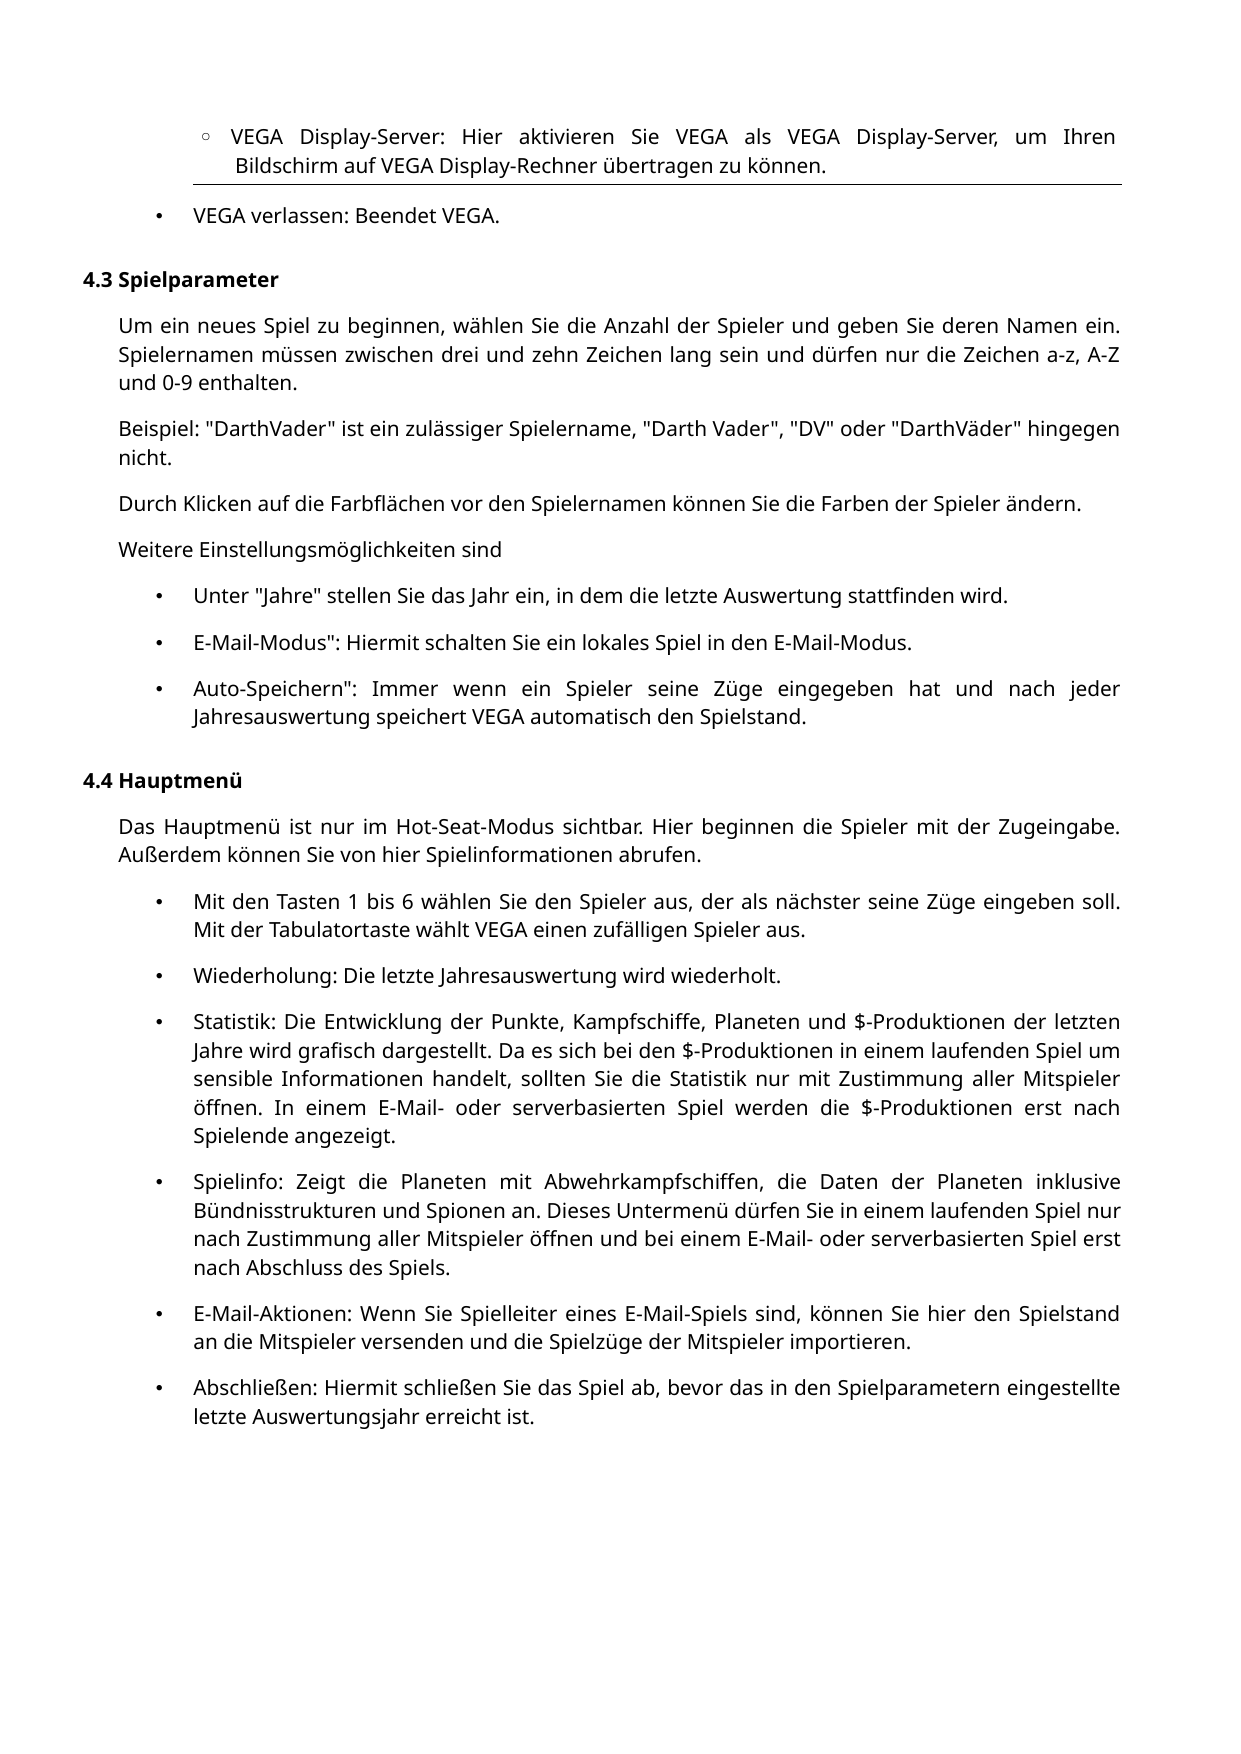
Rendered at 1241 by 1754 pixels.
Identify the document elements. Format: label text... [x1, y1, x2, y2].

list Auto-Speichern": Immer wenn ein Spieler seine Züge eingegeben hat und nach jeder Jahresauswertung speichert VEGA automatisch den Spielstand. [156, 674, 1122, 731]
list E-Mail-Aktionen: Wenn Sie Spielleiter eines E-Mail-Spiels sind, können Sie hier den Spielstand an die Mitspieler versenden und die Spielzüge der Mitspieler importieren. [156, 1299, 1122, 1356]
text Beispiel: "DarthVader" ist ein zulässiger Spielername, "Darth Vader", "DV" oder "DarthVäder" hingegen nicht. [118, 414, 1122, 471]
list Mit den Tasten 1 bis 6 wählen Sie den Spieler aus, der als nächster seine Züge eingeben soll. Mit der Tabulatortaste wählt VEGA einen zufälligen Spieler aus. [156, 887, 1122, 944]
subtitle Spielparameter [118, 265, 1122, 294]
list Unter "Jahre" stellen Sie das Jahr ein, in dem die letzte Auswertung stattfinden wird. [156, 581, 1122, 610]
list VEGA Display-Server: Hier aktivieren Sie VEGA als VEGA Display-Server, um Ihren Bildschirm auf VEGA Display-Rechner übertragen zu können. [193, 118, 1122, 184]
list Wiederholung: Die letzte Jahresauswertung wird wiederholt. [156, 961, 1122, 990]
text Um ein neues Spiel zu beginnen, wählen Sie die Anzahl der Spieler und geben Sie deren Namen ein. Spielernamen müssen zwischen drei und zehn Zeichen lang sein und dürfen nur die Zeichen a-z, A-Z und 0-9 enthalten. [118, 312, 1122, 397]
list Statistik: Die Entwicklung der Punkte, Kampfschiffe, Planeten und $-Produktionen der letzten Jahre wird grafisch dargestellt. Da es sich bei den $-Produktionen in einem laufenden Spiel um sensible Informationen handelt, sollten Sie die Statistik nur mit Zustimmung aller Mitspieler öffnen. In einem E-Mail- oder serverbasierten Spiel werden die $-Produktionen erst nach Spielende angezeigt. [156, 1007, 1122, 1150]
text Weitere Einstellungsmöglichkeiten sind [118, 535, 1122, 564]
text Das Hauptmenü ist nur im Hot-Seat-Modus sichtbar. Hier beginnen die Spieler mit der Zugeingabe. Außerdem können Sie von hier Spielinformationen abrufen. [118, 812, 1122, 869]
list VEGA verlassen: Beendet VEGA. [156, 202, 1122, 230]
list Spielinfo: Zeigt die Planeten mit Abwehrkampfschiffen, die Daten der Planeten inklusive Bündnisstrukturen und Spionen an. Dieses Untermenü dürfen Sie in einem laufenden Spiel nur nach Zustimmung aller Mitspieler öffnen und bei einem E-Mail- oder serverbasierten Spiel erst nach Abschluss des Spiels. [156, 1167, 1122, 1281]
list E-Mail-Modus": Hiermit schalten Sie ein lokales Spiel in den E-Mail-Modus. [156, 628, 1122, 656]
text Durch Klicken auf die Farbflächen vor den Spielernamen können Sie die Farben der Spieler ändern. [118, 489, 1122, 518]
list Abschließen: Hiermit schließen Sie das Spiel ab, bevor das in den Spielparametern eingestellte letzte Auswertungsjahr erreicht ist. [156, 1373, 1122, 1430]
subtitle Hauptmenü [118, 766, 1122, 794]
